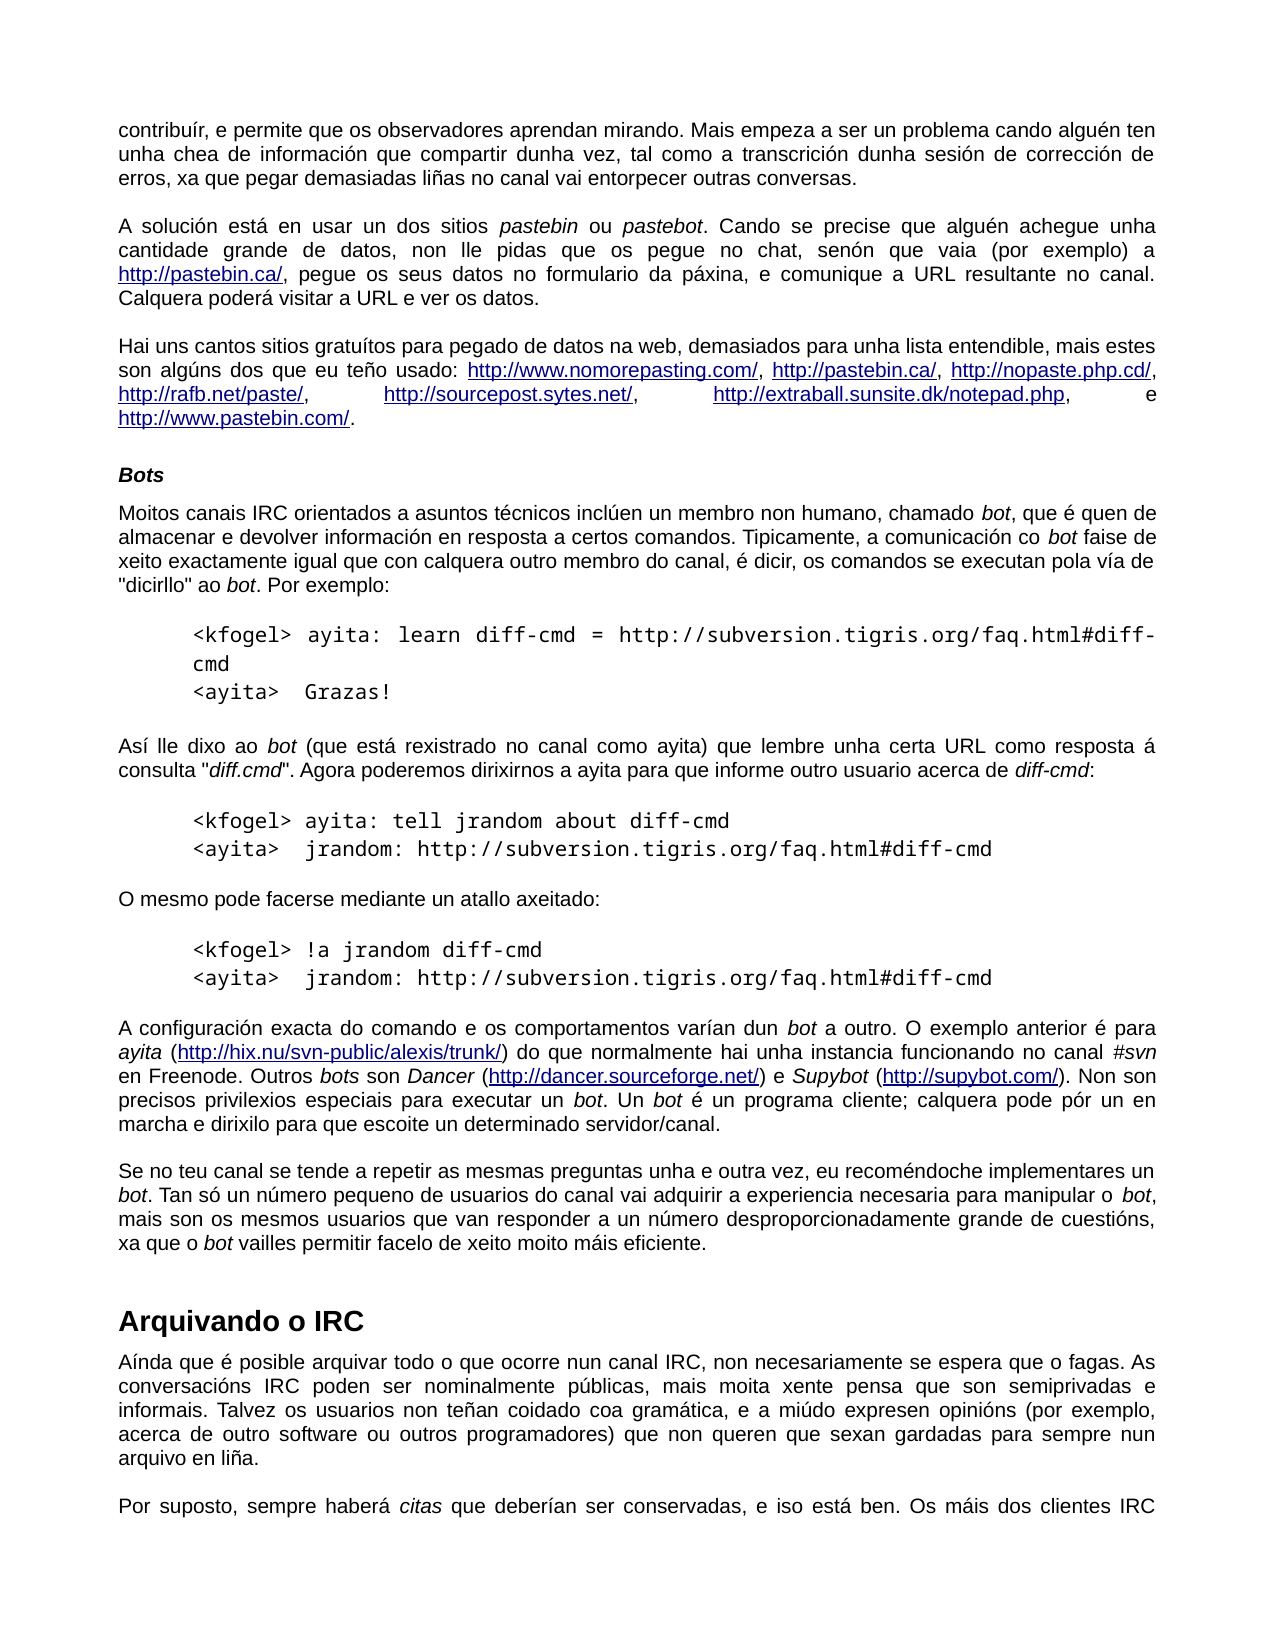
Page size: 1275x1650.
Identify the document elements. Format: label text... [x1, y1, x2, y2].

text A solución está en usar un dos sitios pastebin ou pastebot. Cando se precise que alguén achegue unha cantidade grande de datos, non lle pidas que os pegue no chat, senón que vaia (por exemplo) a http://pastebin.ca/, pegue os seus datos no formulario da páxina, e comunique a URL resultante no canal. Calquera poderá visitar a URL e ver os datos. [118, 214, 1157, 310]
text <kfogel> ayita: tell jrandom about diff-cmd [192, 806, 1157, 834]
text Así lle dixo ao bot (que está rexistrado no canal como ayita) que lembre unha certa URL como resposta á consulta "diff.cmd". Agora poderemos dirixirnos a ayita para que informe outro usuario acerca de diff-cmd: [118, 734, 1157, 782]
text Se no teu canal se tende a repetir as mesmas preguntas unha e outra vez, eu recoméndoche implementares un bot. Tan só un número pequeno de usuarios do canal vai adquirir a experiencia necesaria para manipular o bot, mais son os mesmos usuarios que van responder a un número desproporcionadamente grande de cuestións, xa que o bot vailles permitir facelo de xeito moito máis eficiente. [118, 1159, 1157, 1255]
subtitle Bots [118, 454, 1157, 488]
subtitle Arquivando o IRC [118, 1304, 1157, 1338]
text <ayita> Grazas! [192, 677, 1157, 706]
text <ayita> jrandom: http://subversion.tigris.org/faq.html#diff-cmd [192, 834, 1157, 863]
text Moitos canais IRC orientados a asuntos técnicos inclúen un membro non humano, chamado bot, que é quen de almacenar e devolver información en resposta a certos comandos. Tipicamente, a comunicación co bot faise de xeito exactamente igual que con calquera outro membro do canal, é dicir, os comandos se executan pola vía de "dicirllo" ao bot. Por exemplo: [118, 501, 1157, 596]
text Aínda que é posible arquivar todo o que ocorre nun canal IRC, non necesariamente se espera que o fagas. As conversacións IRC poden ser nominalmente públicas, mais moita xente pensa que son semiprivadas e informais. Talvez os usuarios non teñan coidado coa gramática, e a miúdo expresen opinións (por exemplo, acerca de outro software ou outros programadores) que non queren que sexan gardadas para sempre nun arquivo en liña. [118, 1350, 1157, 1470]
text <ayita> jrandom: http://subversion.tigris.org/faq.html#diff-cmd [192, 963, 1157, 992]
text <kfogel> !a jrandom diff-cmd [192, 935, 1157, 963]
text O mesmo pode facerse mediante un atallo axeitado: [118, 887, 1157, 911]
text Hai uns cantos sitios gratuítos para pegado de datos na web, demasiados para unha lista entendible, mais estes son algúns dos que eu teño usado: http://www.nomorepasting.com/, http://pastebin.ca/, http://nopaste.php.cd/, http://rafb.net/paste/, http://sourcepost.sytes.net/, http://extraball.sunsite.dk/notepad.php, e http://www.pastebin.com/. [118, 334, 1157, 429]
text contribuír, e permite que os observadores aprendan mirando. Mais empeza a ser un problema cando alguén ten unha chea de información que compartir dunha vez, tal como a transcrición dunha sesión de corrección de erros, xa que pegar demasiadas liñas no canal vai entorpecer outras conversas. [118, 118, 1157, 190]
text Por suposto, sempre haberá citas que deberían ser conservadas, e iso está ben. Os máis dos clientes IRC [118, 1494, 1157, 1518]
text A configuración exacta do comando e os comportamentos varían dun bot a outro. O exemplo anterior é para ayita (http://hix.nu/svn-public/alexis/trunk/) do que normalmente hai unha instancia funcionando no canal #svn en Freenode. Outros bots son Dancer (http://dancer.sourceforge.net/) e Supybot (http://supybot.com/). Non son precisos privilexios especiais para executar un bot. Un bot é un programa cliente; calquera pode pór un en marcha e dirixilo para que escoite un determinado servidor/canal. [118, 1016, 1157, 1135]
text <kfogel> ayita: learn diff-cmd = http://subversion.tigris.org/faq.html#diff-cmd [192, 620, 1157, 677]
